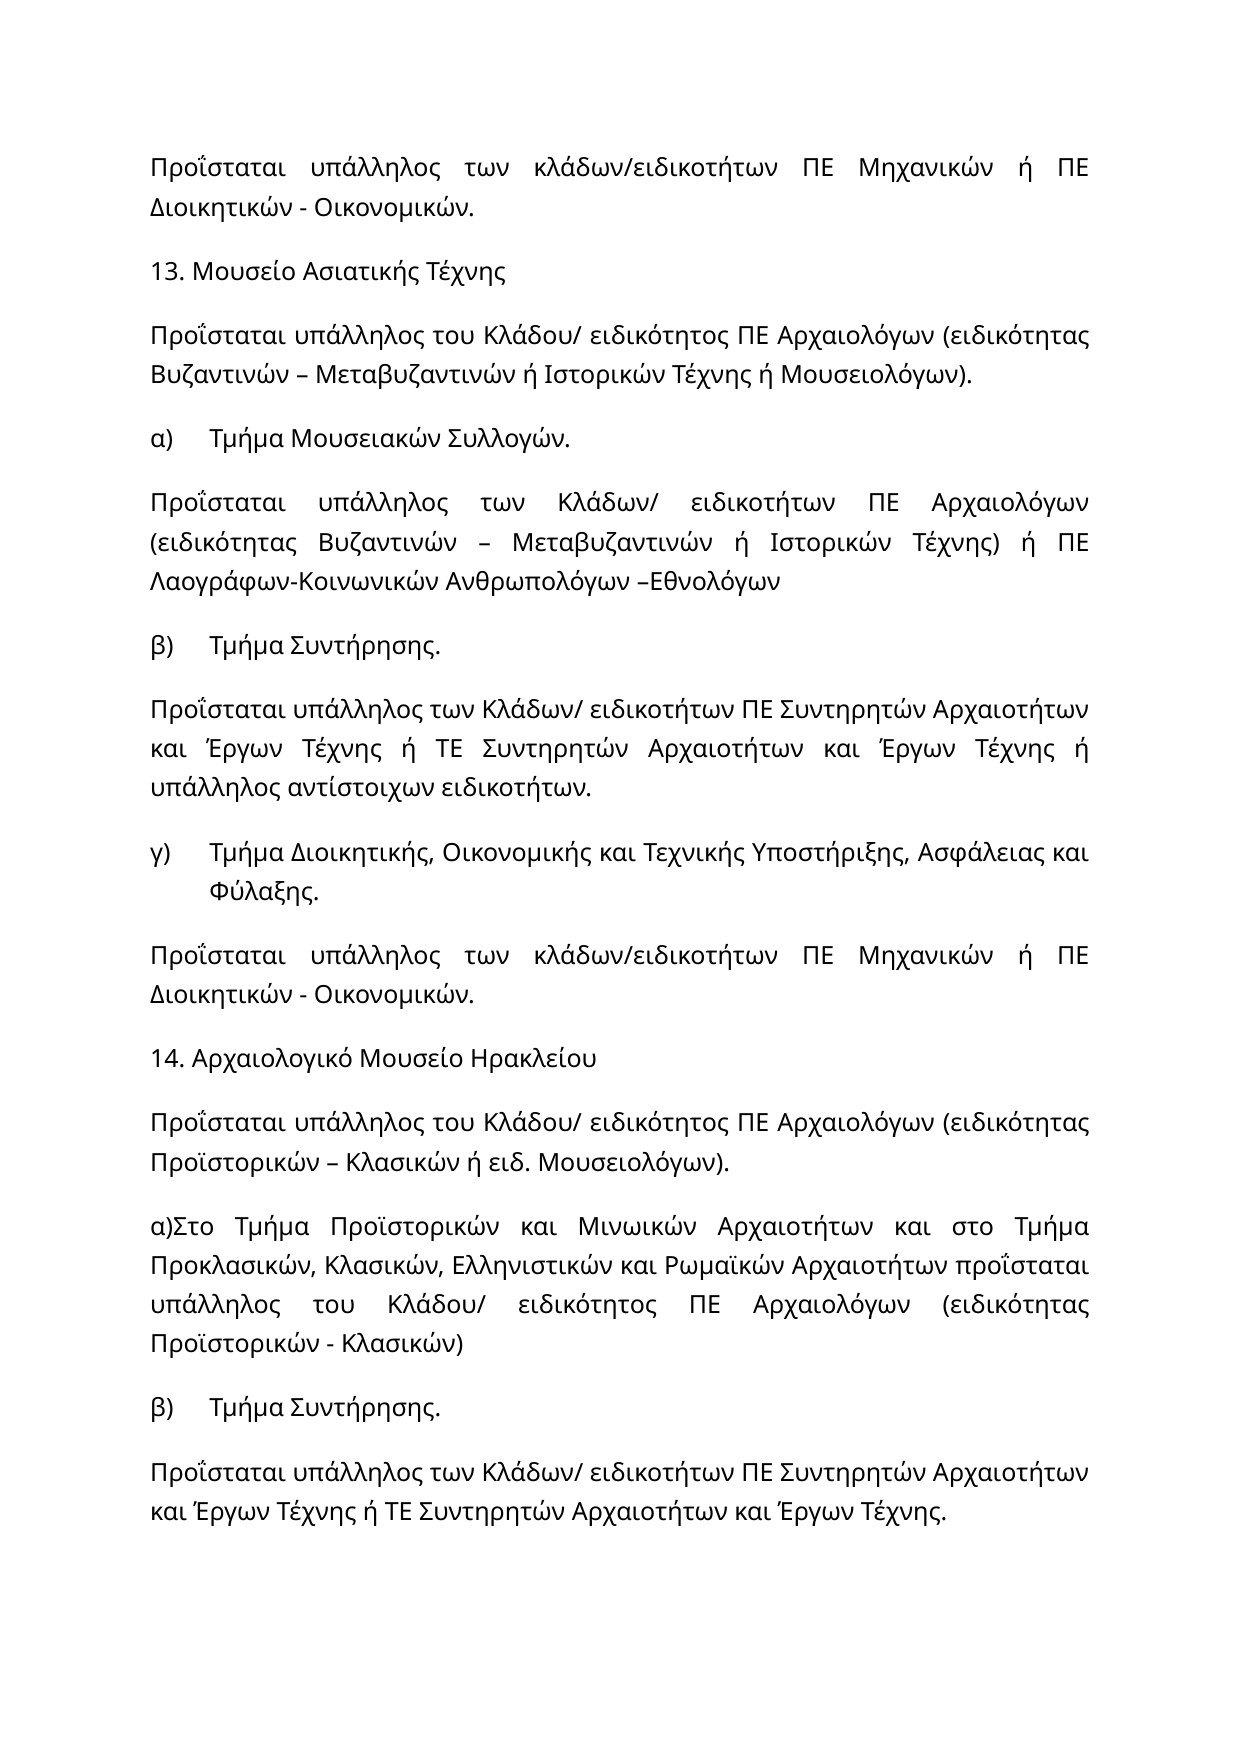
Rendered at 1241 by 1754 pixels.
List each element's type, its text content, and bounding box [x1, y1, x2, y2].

text Προΐσταται υπάλληλος του Κλάδου/ ειδικότητος ΠΕ Αρχαιολόγων (ειδικότητας Βυζαντινών – Μεταβυζαντινών ή Ιστορικών Τέχνης ή Μουσειολόγων). [150, 317, 1090, 391]
list γ) Τμήμα Διοικητικής, Οικονομικής και Τεχνικής Υποστήριξης, Ασφάλειας και Φύλαξης. [150, 834, 1090, 907]
list α) Τμήμα Μουσειακών Συλλογών. [150, 421, 1090, 455]
text Προΐσταται υπάλληλος του Κλάδου/ ειδικότητος ΠΕ Αρχαιολόγων (ειδικότητας Προϊστορικών – Κλασικών ή ειδ. Μουσειολόγων). [150, 1105, 1090, 1178]
text Προΐσταται υπάλληλος των κλάδων/ειδικοτήτων ΠΕ Μηχανικών ή ΠΕ Διοικητικών - Οικονομικών. [150, 150, 1090, 223]
text 14. Αρχαιολογικό Μουσείο Ηρακλείου [150, 1041, 1090, 1075]
text Προΐσταται υπάλληλος των κλάδων/ειδικοτήτων ΠΕ Μηχανικών ή ΠΕ Διοικητικών - Οικονομικών. [150, 937, 1090, 1011]
list β) Τμήμα Συντήρησης. [150, 627, 1090, 662]
text 13. Μουσείο Ασιατικής Τέχνης [150, 253, 1090, 287]
text Προΐσταται υπάλληλος των Κλάδων/ ειδικοτήτων ΠΕ Συντηρητών Αρχαιοτήτων και Έργων Τέχνης ή ΤΕ Συντηρητών Αρχαιοτήτων και Έργων Τέχνης ή υπάλληλος αντίστοιχων ειδικοτήτων. [150, 692, 1090, 804]
text α)Στο Τμήμα Προϊστορικών και Μινωικών Αρχαιοτήτων και στο Τμήμα Προκλασικών, Κλασικών, Ελληνιστικών και Ρωμαϊκών Αρχαιοτήτων προΐσταται υπάλληλος του Κλάδου/ ειδικότητος ΠΕ Αρχαιολόγων (ειδικότητας Προϊστορικών - Κλασικών) [150, 1208, 1090, 1360]
text Προΐσταται υπάλληλος των Κλάδων/ ειδικοτήτων ΠΕ Αρχαιολόγων (ειδικότητας Βυζαντινών – Μεταβυζαντινών ή Ιστορικών Τέχνης) ή ΠΕ Λαογράφων-Κοινωνικών Ανθρωπολόγων –Εθνολόγων [150, 485, 1090, 597]
text Προΐσταται υπάλληλος των Κλάδων/ ειδικοτήτων ΠΕ Συντηρητών Αρχαιοτήτων και Έργων Τέχνης ή ΤΕ Συντηρητών Αρχαιοτήτων και Έργων Τέχνης. [150, 1454, 1090, 1527]
list β) Τμήμα Συντήρησης. [150, 1390, 1090, 1424]
